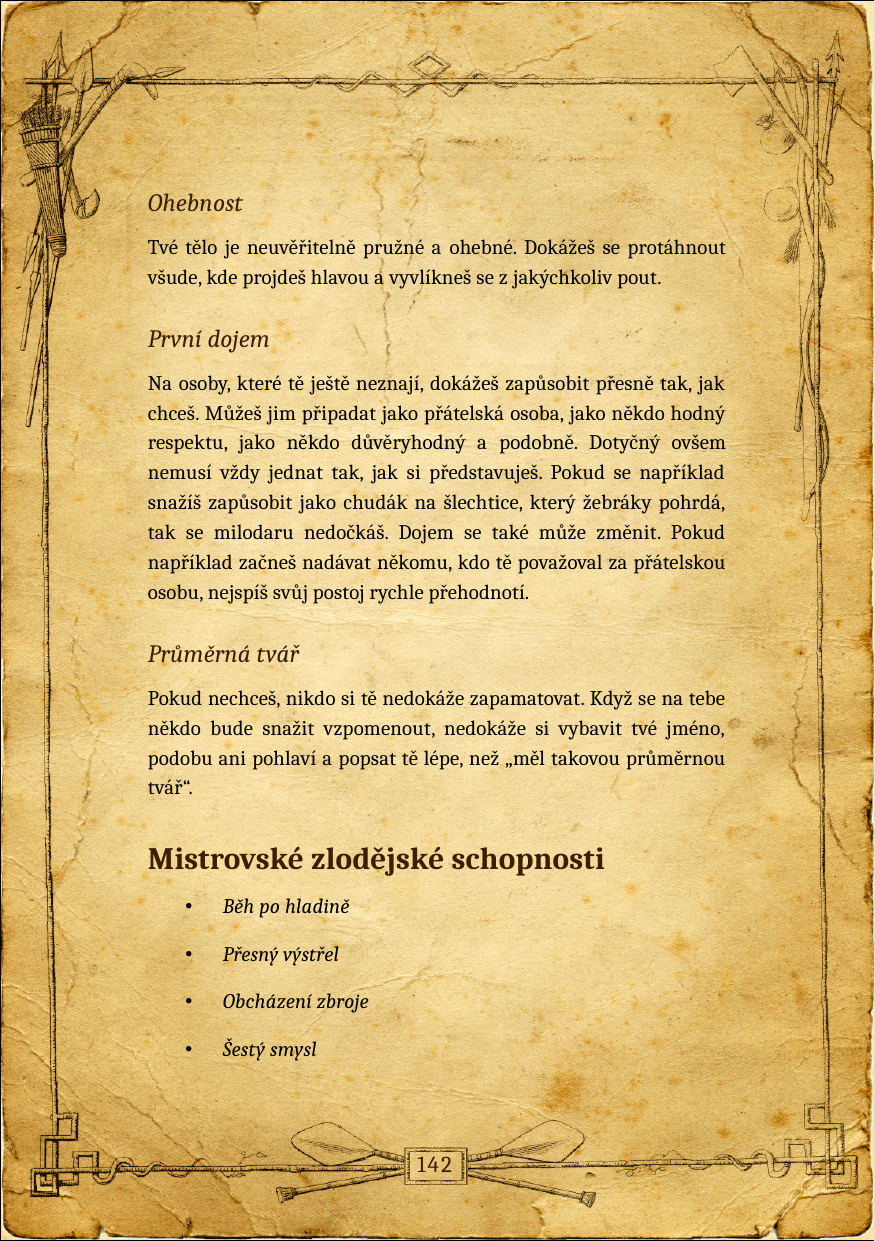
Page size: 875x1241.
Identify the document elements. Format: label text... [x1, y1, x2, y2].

subtitle Ohebnost [148, 189, 726, 218]
text Pokud nechceš, nikdo si tě nedokáže zapamatovat. Když se na tebe někdo bude snažit vzpomenout, nedokáže si vybavit tvé jméno, podobu ani pohlaví a⁠ popsat tě lépe, než „měl takovou průměrnou tvář“. [148, 686, 726, 800]
subtitle Průměrná tvář [148, 640, 726, 669]
list Běh po hladině [185, 895, 726, 919]
list Přesný výstřel [185, 943, 726, 967]
text Tvé tělo je neuvěřitelně pružné a⁠ ohebné. Dokážeš se protáhnout všude, kde projdeš hlavou a⁠ vyvlíkneš se z⁠ jakýchkoliv pout. [148, 236, 726, 289]
list Šestý smysl [185, 1038, 726, 1062]
text Na osoby, které tě ještě neznají, dokážeš zapůsobit přesně tak, jak chceš. Můžeš jim připadat jako přátelská osoba, jako někdo hodný respektu, jako někdo důvěryhodný a⁠ podobně. Dotyčný ovšem nemusí vždy jednat tak, jak si představuješ. Pokud se například snažíš zapůsobit jako chudák na šlechtice, který žebráky pohrdá, tak se milodaru nedočkáš. Dojem se také může změnit. Pokud například začneš nadávat někomu, kdo tě považoval za přátelskou osobu, nejspíš svůj postoj rychle přehodnotí. [148, 371, 726, 604]
subtitle Mistrovské zlodějské schopnosti [148, 841, 726, 877]
picture [1, 1, 874, 1240]
list Obcházení zbroje [185, 990, 726, 1014]
subtitle První dojem [148, 325, 726, 353]
